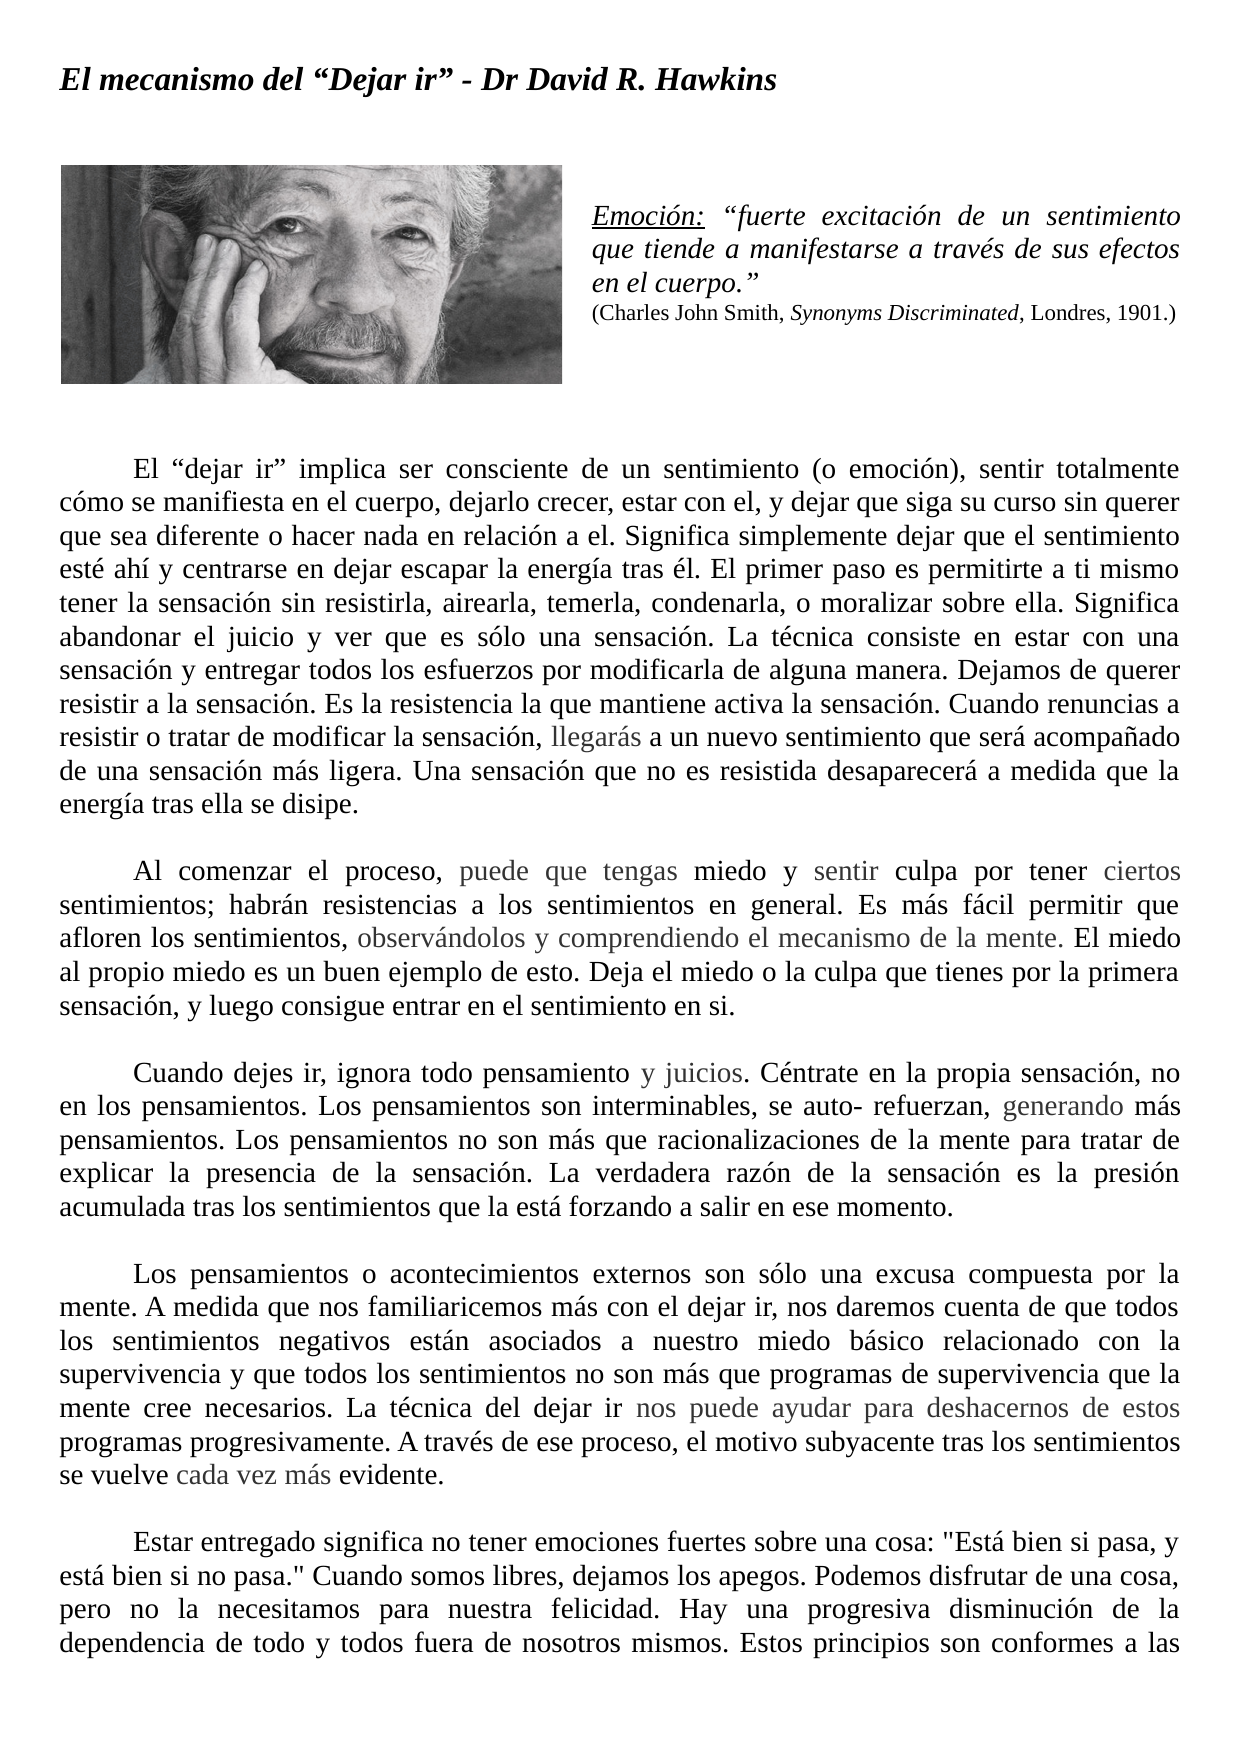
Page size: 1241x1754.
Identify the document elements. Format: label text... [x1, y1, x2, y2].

picture [61, 165, 563, 384]
text Al comenzar el proceso, puede que tengas miedo y sentir culpa por tener ciertos sentimientos; habrán resistencias a los sentimientos en general. Es más fácil permitir que afloren los sentimientos, observándolos y comprendiendo el mecanismo de la mente. El miedo al propio miedo es un buen ejemplo de esto. Deja el miedo o la culpa que tienes por la primera sensación, y luego consigue entrar en el sentimiento en si. [59, 853, 1181, 1021]
text Cuando dejes ir, ignora todo pensamiento y juicios. Céntrate en la propia sensación, no en los pensamientos. Los pensamientos son interminables, se auto- refuerzan, generando más pensamientos. Los pensamientos no son más que racionalizaciones de la mente para tratar de explicar la presencia de la sensación. La verdadera razón de la sensación es la presión acumulada tras los sentimientos que la está forzando a salir en ese momento. [59, 1055, 1181, 1222]
text Los pensamientos o acontecimientos externos son sólo una excusa compuesta por la mente. A medida que nos familiaricemos más con el dejar ir, nos daremos cuenta de que todos los sentimientos negativos están asociados a nuestro miedo básico relacionado con la supervivencia y que todos los sentimientos no son más que programas de supervivencia que la mente cree necesarios. La técnica del dejar ir nos puede ayudar para deshacernos de estos programas progresivamente. A través de ese proceso, el motivo subyacente tras los sentimientos se vuelve cada vez más evidente. [59, 1256, 1181, 1491]
text Estar entregado significa no tener emociones fuertes sobre una cosa: "Está bien si pasa, y está bien si no pasa." Cuando somos libres, dejamos los apegos. Podemos disfrutar de una cosa, pero no la necesitamos para nuestra felicidad. Hay una progresiva disminución de la dependencia de todo y todos fuera de nosotros mismos. Estos principios son conformes a las [59, 1524, 1181, 1658]
text (Charles John Smith, Synonyms Discriminated, Londres, 1901.) [563, 299, 1181, 325]
text Emoción: “fuerte excitación de un sentimiento que tiende a manifestarse a través de sus efectos en el cuerpo.” [563, 198, 1181, 299]
text El “dejar ir” implica ser consciente de un sentimiento (o emoción), sentir totalmente cómo se manifiesta en el cuerpo, dejarlo crecer, estar con el, y dejar que siga su curso sin querer que sea diferente o hacer nada en relación a el. Significa simplemente dejar que el sentimiento esté ahí y centrarse en dejar escapar la energía tras él. El primer paso es permitirte a ti mismo tener la sensación sin resistirla, airearla, temerla, condenarla, o moralizar sobre ella. Significa abandonar el juicio y ver que es sólo una sensación. La técnica consiste en estar con una sensación y entregar todos los esfuerzos por modificarla de alguna manera. Dejamos de querer resistir a la sensación. Es la resistencia la que mantiene activa la sensación. Cuando renuncias a resistir o tratar de modificar la sensación, llegarás a un nuevo sentimiento que será acompañado de una sensación más ligera. Una sensación que no es resistida desaparecerá a medida que la energía tras ella se disipe. [59, 451, 1181, 820]
text El mecanismo del “Dejar ir” - Dr David R. Hawkins [59, 59, 1181, 97]
